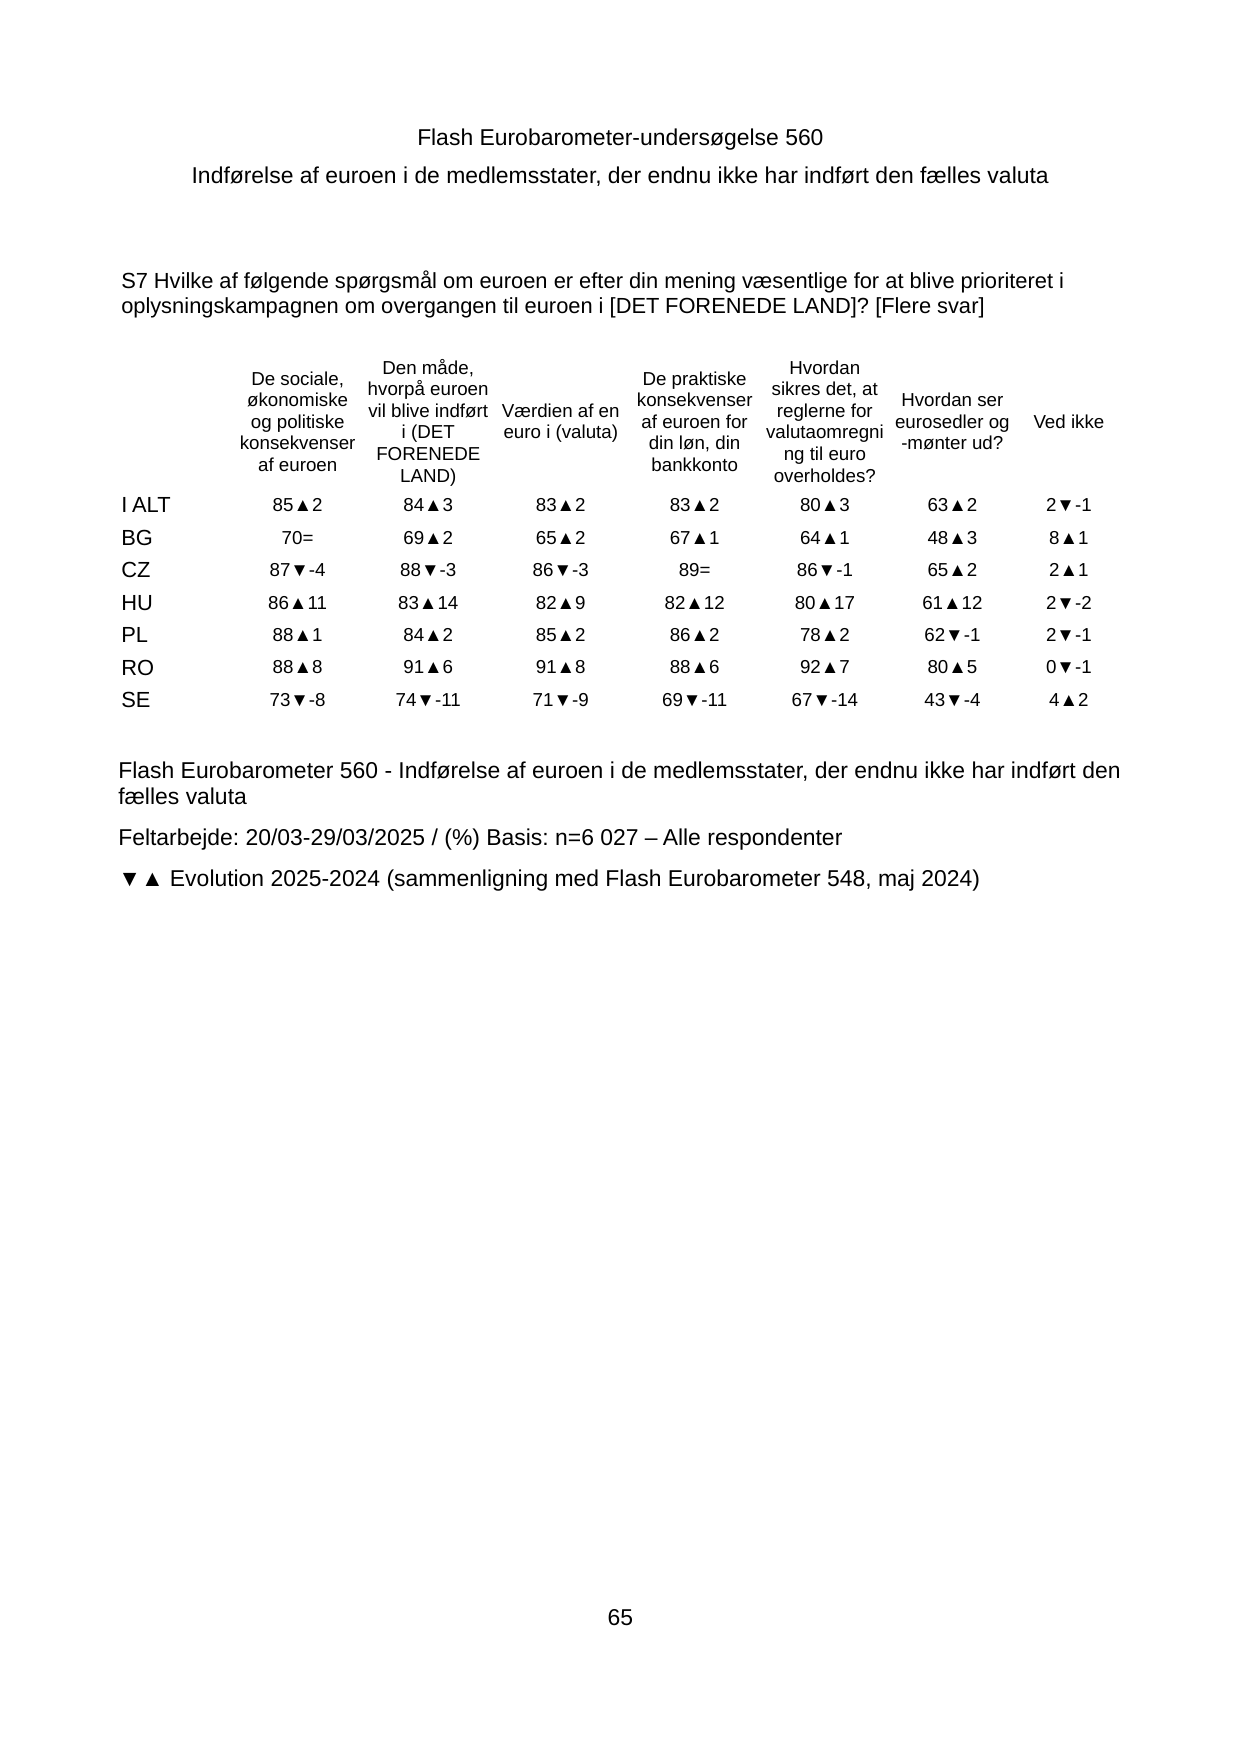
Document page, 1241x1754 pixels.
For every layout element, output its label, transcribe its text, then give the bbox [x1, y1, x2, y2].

table_cell De sociale, økonomiske og politiske konsekvenser af euroen [231, 354, 363, 489]
table_cell [231, 321, 363, 354]
table_cell 82▲9 [493, 586, 628, 618]
table_cell Ved ikke [1015, 354, 1122, 489]
text ▼▲ Evolution 2025-2024 (sammenligning med Flash Eurobarometer 548, maj 2024) [118, 865, 1122, 891]
table_cell 80▲5 [889, 651, 1015, 683]
table_cell 4▲2 [1015, 683, 1122, 716]
table_cell 0▼-1 [1015, 651, 1122, 683]
table_cell 86▲11 [231, 586, 363, 618]
table_cell Hvordan sikres det, at reglerne for valutaomregning til euro overholdes? [760, 354, 889, 489]
table_cell 2▼-1 [1015, 619, 1122, 651]
table_cell 83▲14 [363, 586, 493, 618]
table_cell 88▲1 [231, 619, 363, 651]
table_header S7 Hvilke af følgende spørgsmål om euroen er efter din mening væsentlige for at blive prioriteret i oplysningskampagnen om overgangen til euroen i [DET FORENEDE LAND]? [Flere svar] [118, 265, 1122, 321]
table_cell 62▼-1 [889, 619, 1015, 651]
table_cell I ALT [118, 489, 231, 521]
table_cell 8▲1 [1015, 521, 1122, 554]
table_cell [1015, 321, 1122, 354]
table_cell 69▲2 [363, 521, 493, 554]
table_cell RO [118, 651, 231, 683]
table_cell [629, 321, 760, 354]
table_cell 69▼-11 [629, 683, 760, 716]
table_cell [889, 321, 1015, 354]
table_cell HU [118, 586, 231, 618]
table_cell 67▼-14 [760, 683, 889, 716]
table_cell 73▼-8 [231, 683, 363, 716]
table_cell Værdien af en euro i (valuta) [493, 354, 628, 489]
table_cell 85▲2 [231, 489, 363, 521]
table_cell 65▲2 [889, 554, 1015, 586]
text Flash Eurobarometer 560 - Indførelse af euroen i de medlemsstater, der endnu ikke har indført den fælles valuta [118, 757, 1122, 809]
table_cell 80▲3 [760, 489, 889, 521]
table_cell 84▲3 [363, 489, 493, 521]
table_cell 2▼-2 [1015, 586, 1122, 618]
table_cell 92▲7 [760, 651, 889, 683]
table_cell 63▲2 [889, 489, 1015, 521]
text Feltarbejde: 20/03-29/03/2025 / (%) Basis: n=6 027 – Alle respondenter [118, 824, 1122, 850]
table_cell [493, 321, 628, 354]
table_cell [760, 321, 889, 354]
table_cell [118, 321, 231, 354]
table_cell Den måde, hvorpå euroen vil blive indført i (DET FORENEDE LAND) [363, 354, 493, 489]
table_cell 48▲3 [889, 521, 1015, 554]
table_cell 70= [231, 521, 363, 554]
table_cell 82▲12 [629, 586, 760, 618]
table_cell 43▼-4 [889, 683, 1015, 716]
table_cell 83▲2 [493, 489, 628, 521]
table_cell 78▲2 [760, 619, 889, 651]
table_cell 88▲6 [629, 651, 760, 683]
table_cell Hvordan ser eurosedler og -mønter ud? [889, 354, 1015, 489]
table_cell 91▲8 [493, 651, 628, 683]
table_cell 61▲12 [889, 586, 1015, 618]
table_cell 67▲1 [629, 521, 760, 554]
table_cell [363, 321, 493, 354]
table_cell 86▼-1 [760, 554, 889, 586]
table_cell 2▲1 [1015, 554, 1122, 586]
table_cell 71▼-9 [493, 683, 628, 716]
table_cell 86▼-3 [493, 554, 628, 586]
table_cell 65▲2 [493, 521, 628, 554]
table_cell 83▲2 [629, 489, 760, 521]
table_cell BG [118, 521, 231, 554]
table_cell 87▼-4 [231, 554, 363, 586]
table_cell [118, 354, 231, 489]
table_cell De praktiske konsekvenser af euroen for din løn, din bankkonto [629, 354, 760, 489]
table_cell 2▼-1 [1015, 489, 1122, 521]
table_cell 80▲17 [760, 586, 889, 618]
table_cell PL [118, 619, 231, 651]
table_cell SE [118, 683, 231, 716]
table_cell 84▲2 [363, 619, 493, 651]
table_cell 88▼-3 [363, 554, 493, 586]
table_cell 86▲2 [629, 619, 760, 651]
table_cell 64▲1 [760, 521, 889, 554]
table_cell 85▲2 [493, 619, 628, 651]
table_cell 88▲8 [231, 651, 363, 683]
table_cell 74▼-11 [363, 683, 493, 716]
table_cell 91▲6 [363, 651, 493, 683]
table_cell 89= [629, 554, 760, 586]
table_cell CZ [118, 554, 231, 586]
